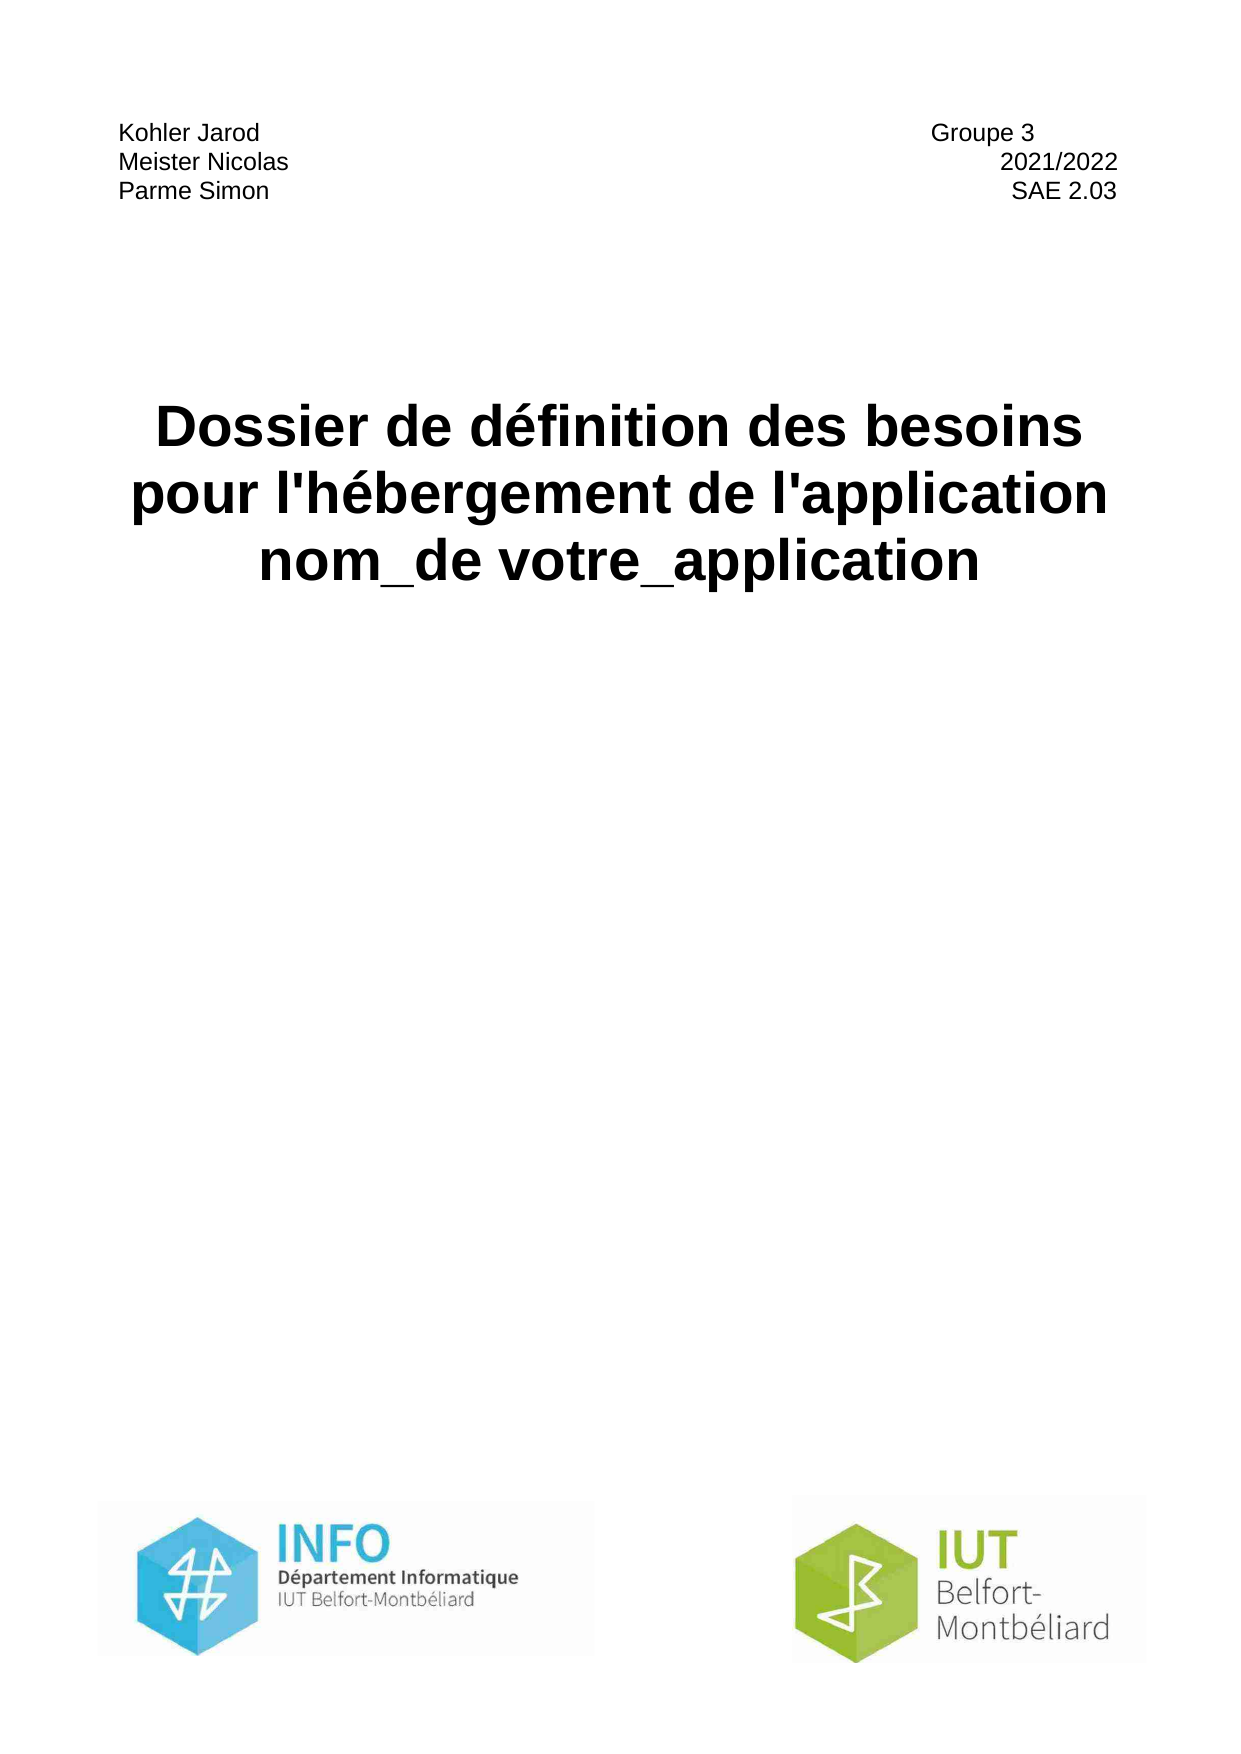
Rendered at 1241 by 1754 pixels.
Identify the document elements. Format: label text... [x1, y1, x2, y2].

text Meister Nicolas 2021/2022 [118, 147, 1122, 176]
title Dossier de définition des besoins pour l'hébergement de l'application nom_de votre_application [118, 391, 1122, 593]
text Parme Simon SAE 2.03 [118, 176, 1122, 204]
picture [791, 1495, 1147, 1663]
picture [97, 1501, 595, 1656]
text Kohler Jarod Groupe 3 [118, 118, 1122, 147]
